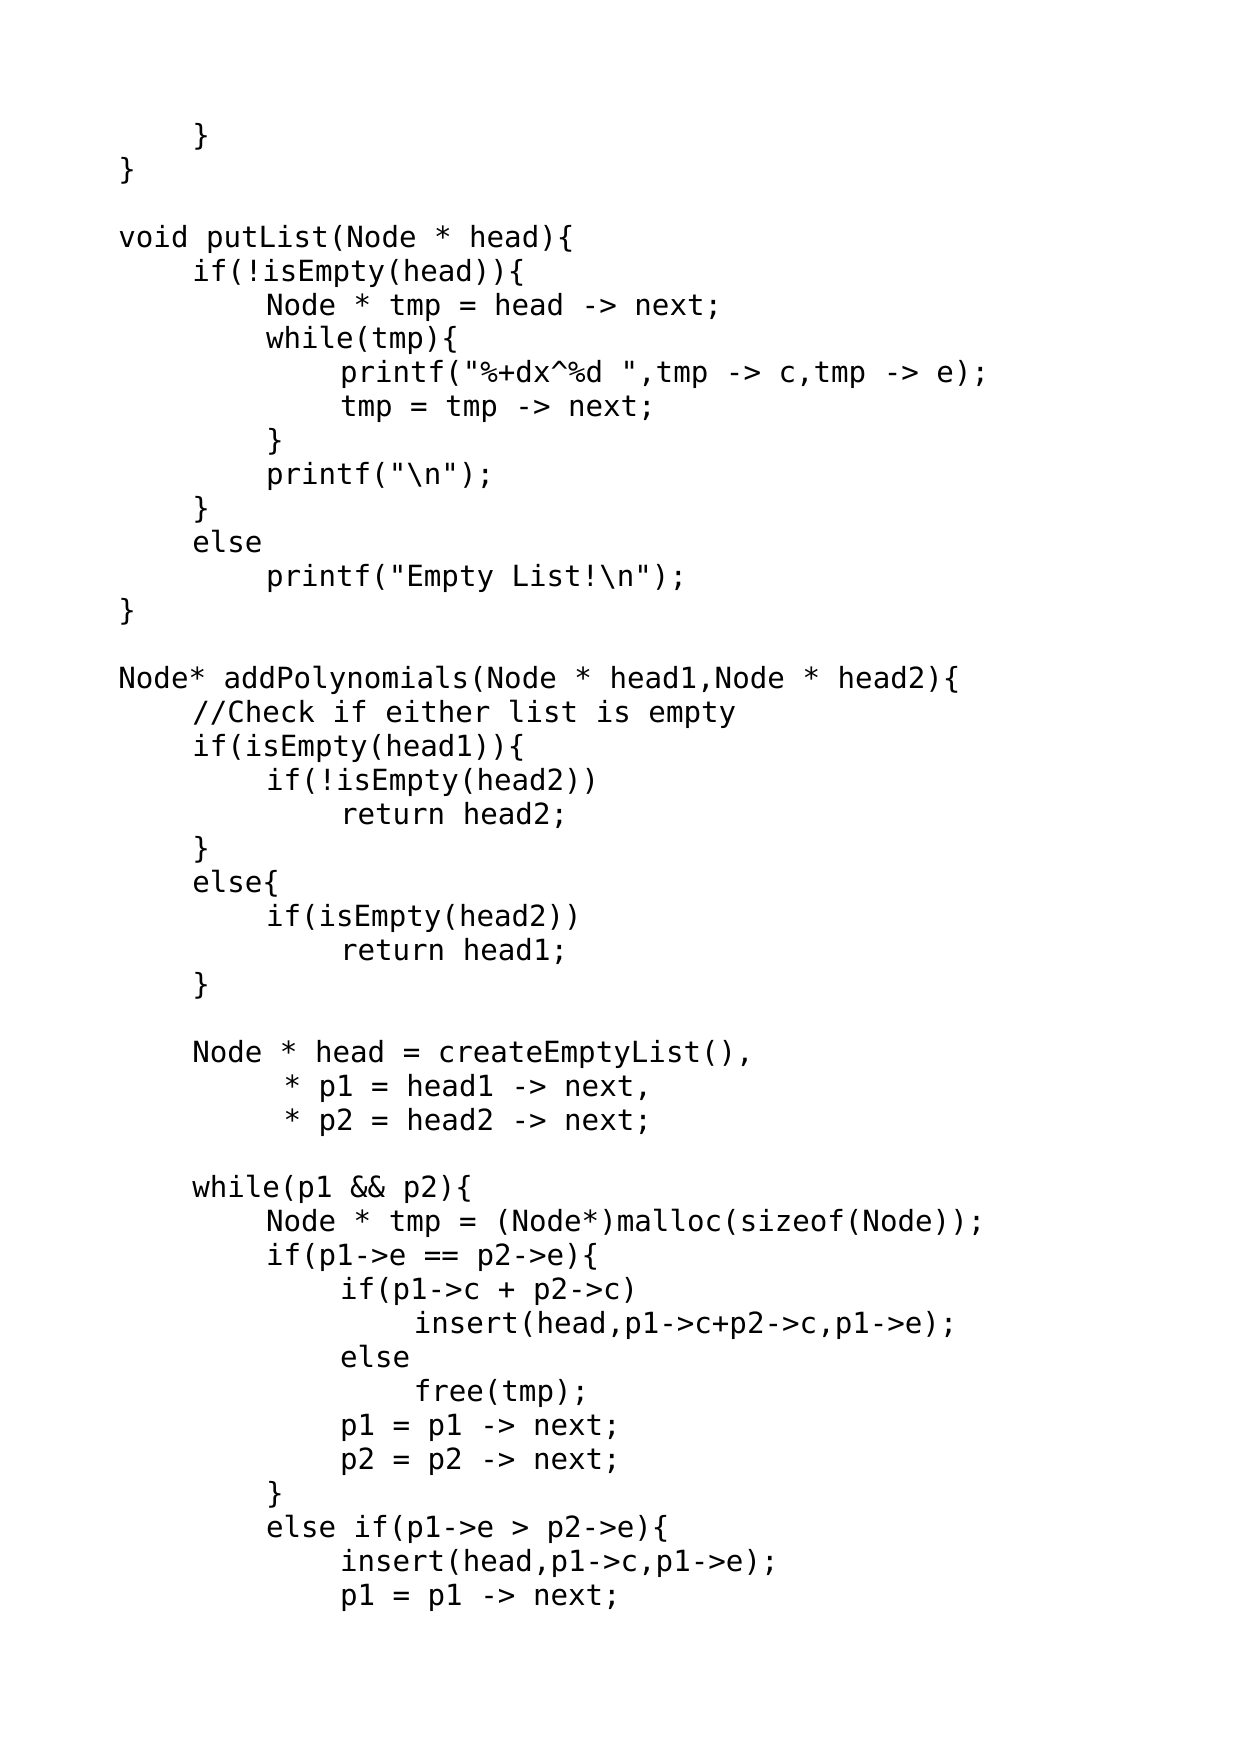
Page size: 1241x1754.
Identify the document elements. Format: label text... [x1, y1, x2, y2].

text } [118, 967, 1122, 1001]
text insert(head,p1->c+p2->c,p1->e); [118, 1307, 1122, 1341]
text else [118, 1341, 1122, 1374]
text } [118, 424, 1122, 458]
text p1 = p1 -> next; [118, 1408, 1122, 1442]
text printf("%+dx^%d ",tmp -> c,tmp -> e); [118, 356, 1122, 390]
text * p1 = head1 -> next, [118, 1069, 1122, 1103]
text * p2 = head2 -> next; [118, 1103, 1122, 1137]
text //Check if either list is empty [118, 695, 1122, 729]
text tmp = tmp -> next; [118, 390, 1122, 424]
text if(p1->c + p2->c) [118, 1273, 1122, 1307]
text while(p1 && p2){ [118, 1171, 1122, 1205]
text if(isEmpty(head1)){ [118, 729, 1122, 763]
text if(p1->e == p2->e){ [118, 1239, 1122, 1273]
text p1 = p1 -> next; [118, 1578, 1122, 1612]
text Node * tmp = (Node*)malloc(sizeof(Node)); [118, 1205, 1122, 1239]
text else [118, 526, 1122, 559]
text printf("Empty List!\n"); [118, 559, 1122, 593]
text if(isEmpty(head2)) [118, 899, 1122, 933]
text } [118, 593, 1122, 627]
text while(tmp){ [118, 322, 1122, 356]
text printf("\n"); [118, 458, 1122, 492]
text return head2; [118, 797, 1122, 831]
text Node * tmp = head -> next; [118, 288, 1122, 322]
text } [118, 152, 1122, 186]
text p2 = p2 -> next; [118, 1442, 1122, 1476]
text } [118, 831, 1122, 865]
text if(!isEmpty(head)){ [118, 254, 1122, 288]
text } [118, 492, 1122, 526]
text } [118, 1476, 1122, 1510]
text if(!isEmpty(head2)) [118, 763, 1122, 797]
text free(tmp); [118, 1374, 1122, 1408]
text void putList(Node * head){ [118, 220, 1122, 254]
text else if(p1->e > p2->e){ [118, 1510, 1122, 1544]
text else{ [118, 865, 1122, 899]
text return head1; [118, 933, 1122, 967]
text Node * head = createEmptyList(), [118, 1035, 1122, 1069]
text Node* addPolynomials(Node * head1,Node * head2){ [118, 661, 1122, 695]
text } [118, 118, 1122, 152]
text insert(head,p1->c,p1->e); [118, 1544, 1122, 1578]
